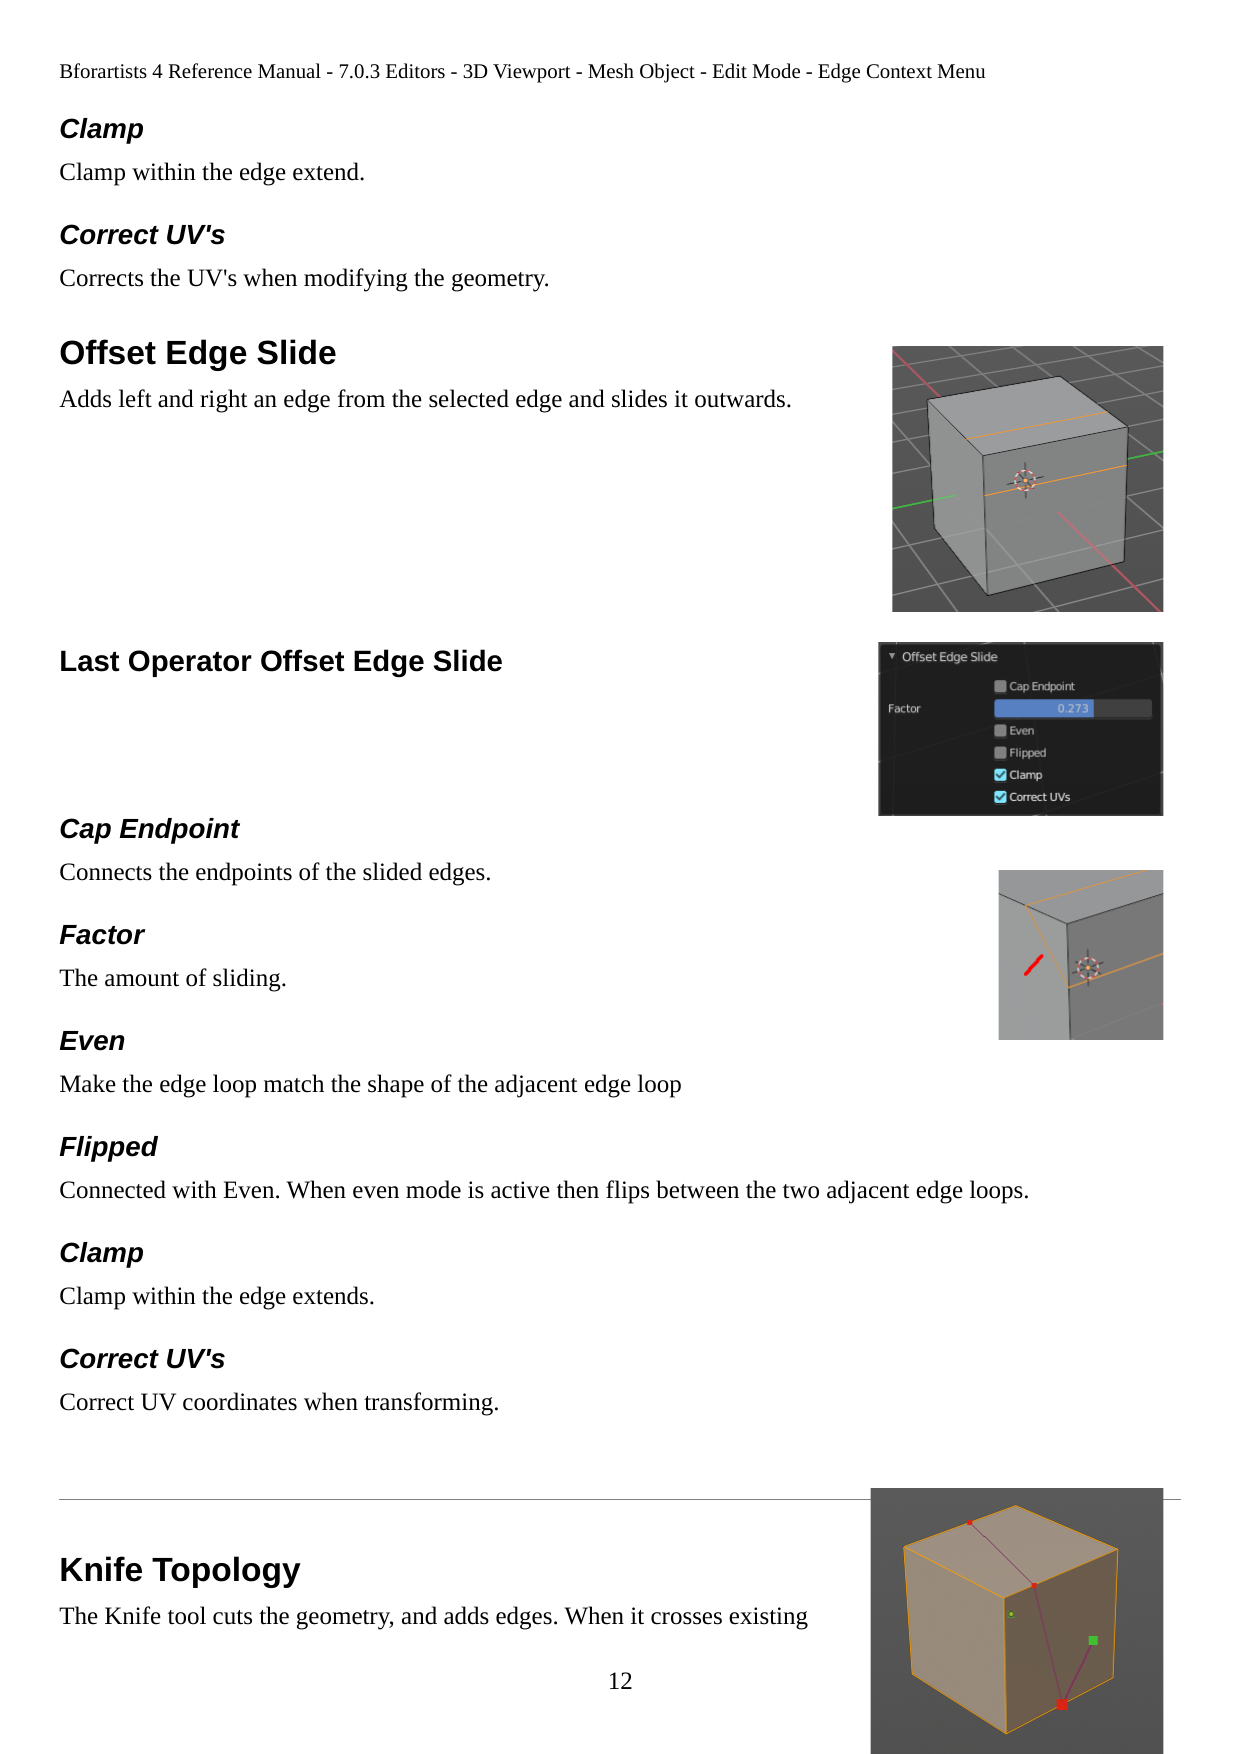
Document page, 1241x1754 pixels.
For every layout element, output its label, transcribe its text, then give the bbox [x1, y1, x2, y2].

subtitle Even [59, 1024, 1181, 1056]
picture [878, 642, 1164, 816]
subtitle Offset Edge Slide [59, 333, 1181, 371]
subtitle Flipped [59, 1130, 1181, 1162]
subtitle Last Operator Offset Edge Slide [59, 644, 878, 678]
subtitle Clamp [59, 1236, 1181, 1268]
subtitle [1164, 1550, 1181, 1588]
picture [998, 870, 1164, 1040]
picture [870, 1488, 1164, 1754]
text Connected with Even. When even mode is active then flips between the two adjacent edge loops. [59, 1175, 1181, 1203]
text Connects the endpoints of the slided edges. [59, 857, 1181, 886]
subtitle Cap Endpoint [59, 813, 1181, 844]
subtitle Correct UV's [59, 1342, 1181, 1374]
subtitle Clamp [59, 113, 1181, 144]
text Make the edge loop match the shape of the adjacent edge loop [59, 1069, 1181, 1098]
text Clamp within the edge extends. [59, 1281, 1181, 1309]
text Corrects the UV's when modifying the geometry. [59, 263, 1181, 292]
subtitle [1164, 918, 1181, 950]
subtitle Factor [59, 918, 998, 950]
text Correct UV coordinates when transforming. [59, 1387, 1181, 1415]
subtitle Knife Topology [59, 1550, 870, 1588]
text The amount of sliding. [59, 963, 998, 992]
text Adds left and right an edge from the selected edge and slides it outwards. [59, 384, 892, 413]
text Clamp within the edge extend. [59, 157, 1181, 186]
text The Knife tool cuts the geometry, and adds edges. When it crosses existing [59, 1601, 870, 1630]
text [1164, 963, 1181, 992]
picture [892, 346, 1164, 612]
subtitle Correct UV's [59, 218, 1181, 250]
